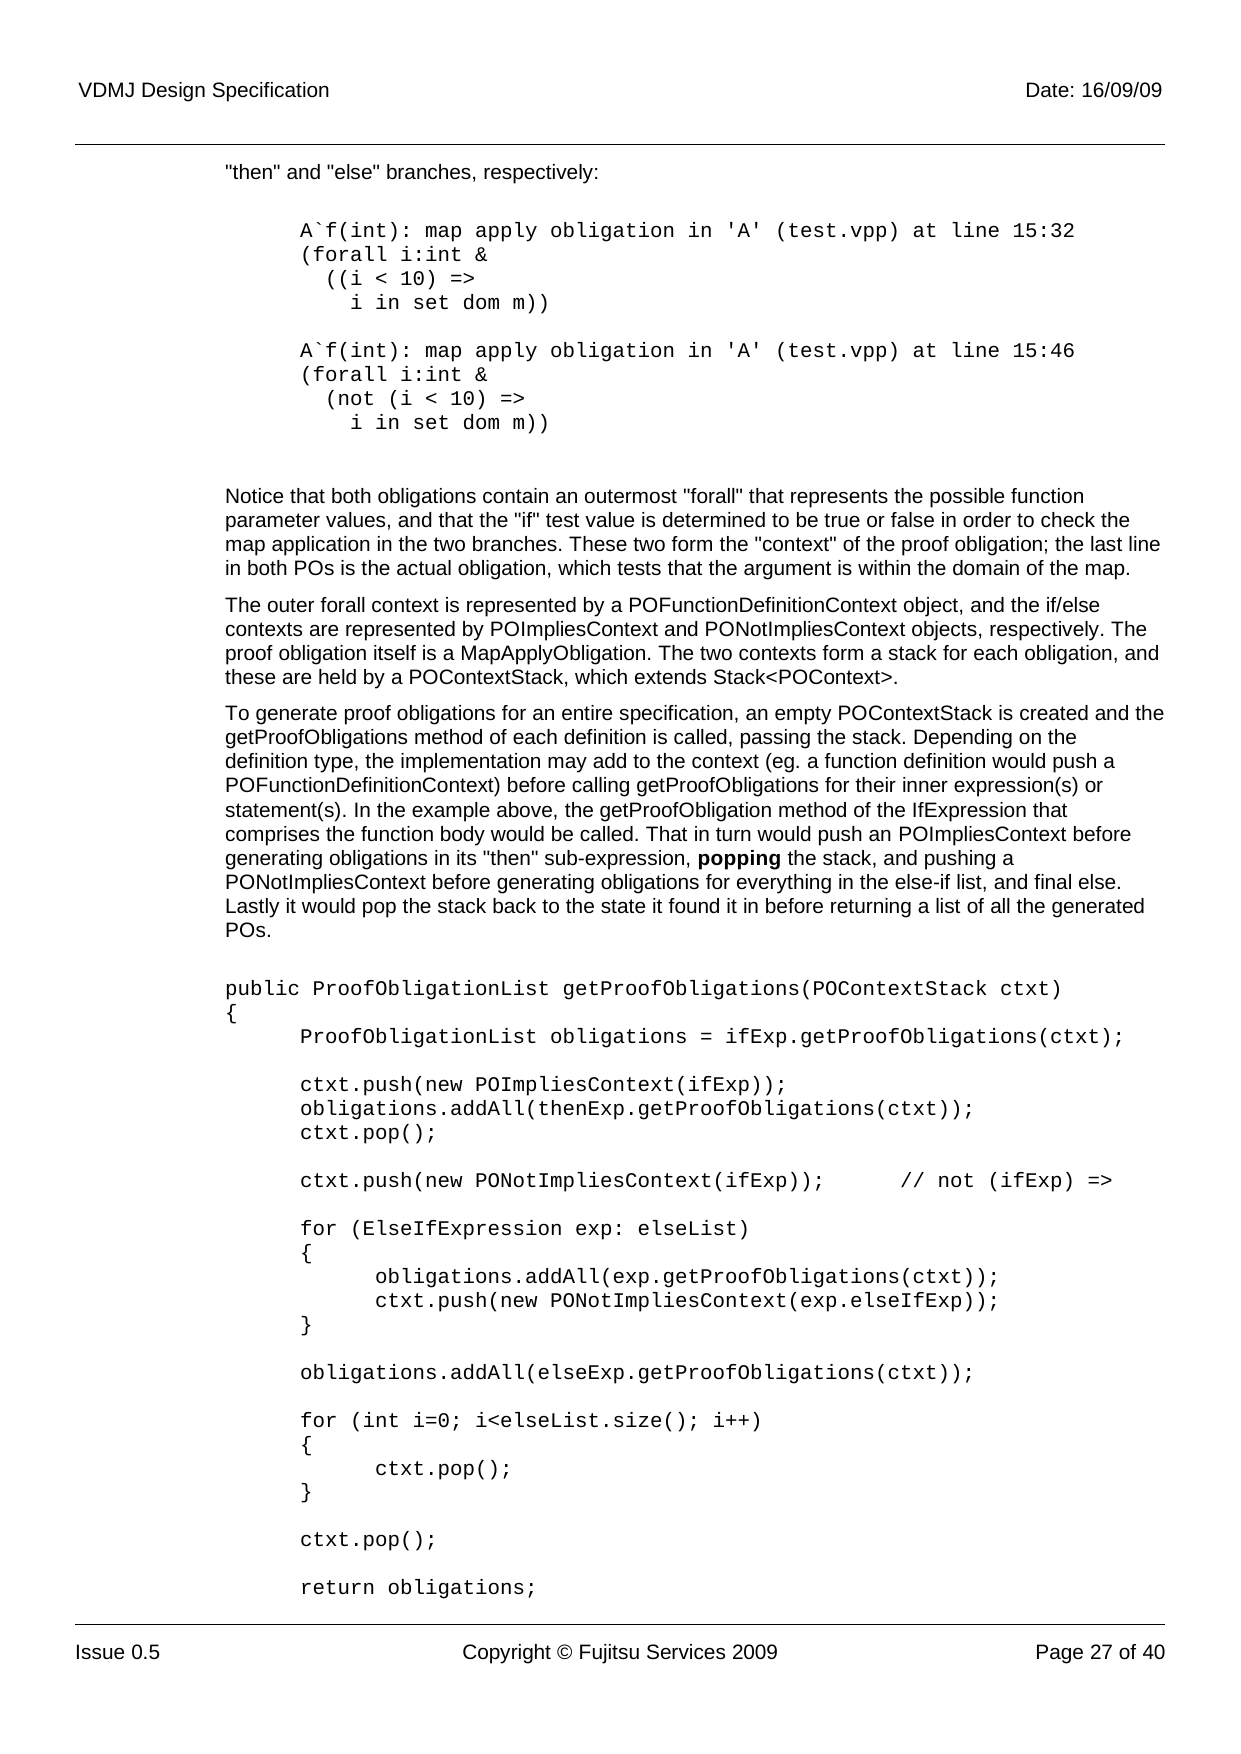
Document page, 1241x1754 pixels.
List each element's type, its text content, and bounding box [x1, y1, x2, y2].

text ctxt.push(new PONotImpliesContext(ifExp)); // not (ifExp) => [225, 1170, 1165, 1194]
text } [225, 1481, 1165, 1505]
text "then" and "else" branches, respectively: [225, 160, 1165, 184]
text To generate proof obligations for an entire specification, an empty POContextStack is created and the getProofObligations method of each definition is called, passing the stack. Depending on the definition type, the implementation may add to the context (eg. a function definition would push a POFunctionDefinitionContext) before calling getProofObligations for their inner expression(s) or statement(s). In the example above, the getProofObligation method of the IfExpression that comprises the function body would be called. That in turn would push an POImpliesContext before generating obligations in its "then" sub-expression, popping the stack, and pushing a PONotImpliesContext before generating obligations for everything in the else-if list, and final else. Lastly it would pop the stack back to the state it found it in before returning a list of all the generated POs. [225, 701, 1165, 942]
text return obligations; [225, 1577, 1165, 1601]
text i in set dom m)) [225, 292, 1165, 316]
text A`f(int): map apply obligation in 'A' (test.vpp) at line 15:32 [225, 220, 1165, 244]
text obligations.addAll(elseExp.getProofObligations(ctxt)); [225, 1362, 1165, 1386]
text public ProofObligationList getProofObligations(POContextStack ctxt) [225, 978, 1165, 1002]
text for (int i=0; i<elseList.size(); i++) [225, 1409, 1165, 1433]
text ProofObligationList obligations = ifExp.getProofObligations(ctxt); [225, 1026, 1165, 1050]
text A`f(int): map apply obligation in 'A' (test.vpp) at line 15:46 [225, 340, 1165, 364]
text ctxt.pop(); [225, 1529, 1165, 1553]
text (not (i < 10) => [225, 388, 1165, 412]
text ctxt.pop(); [225, 1457, 1165, 1481]
text { [225, 1002, 1165, 1026]
text (forall i:int & [225, 364, 1165, 388]
text The outer forall context is represented by a POFunctionDefinitionContext object, and the if/else contexts are represented by POImpliesContext and PONotImpliesContext objects, respectively. The proof obligation itself is a MapApplyObligation. The two contexts form a stack for each obligation, and these are held by a POContextStack, which extends Stack<POContext>. [225, 592, 1165, 689]
text (forall i:int & [225, 244, 1165, 268]
text } [225, 1314, 1165, 1338]
text { [225, 1242, 1165, 1266]
text Notice that both obligations contain an outermost "forall" that represents the possible function parameter values, and that the "if" test value is determined to be true or false in order to check the map application in the two branches. These two form the "context" of the proof obligation; the last line in both POs is the actual obligation, which tests that the argument is within the domain of the map. [225, 484, 1165, 580]
text i in set dom m)) [225, 412, 1165, 436]
text ctxt.push(new PONotImpliesContext(exp.elseIfExp)); [225, 1290, 1165, 1314]
text ((i < 10) => [225, 268, 1165, 292]
text ctxt.push(new POImpliesContext(ifExp)); [225, 1074, 1165, 1098]
text ctxt.pop(); [225, 1122, 1165, 1146]
text obligations.addAll(exp.getProofObligations(ctxt)); [225, 1266, 1165, 1290]
text obligations.addAll(thenExp.getProofObligations(ctxt)); [225, 1098, 1165, 1122]
text { [225, 1433, 1165, 1457]
text for (ElseIfExpression exp: elseList) [225, 1218, 1165, 1242]
